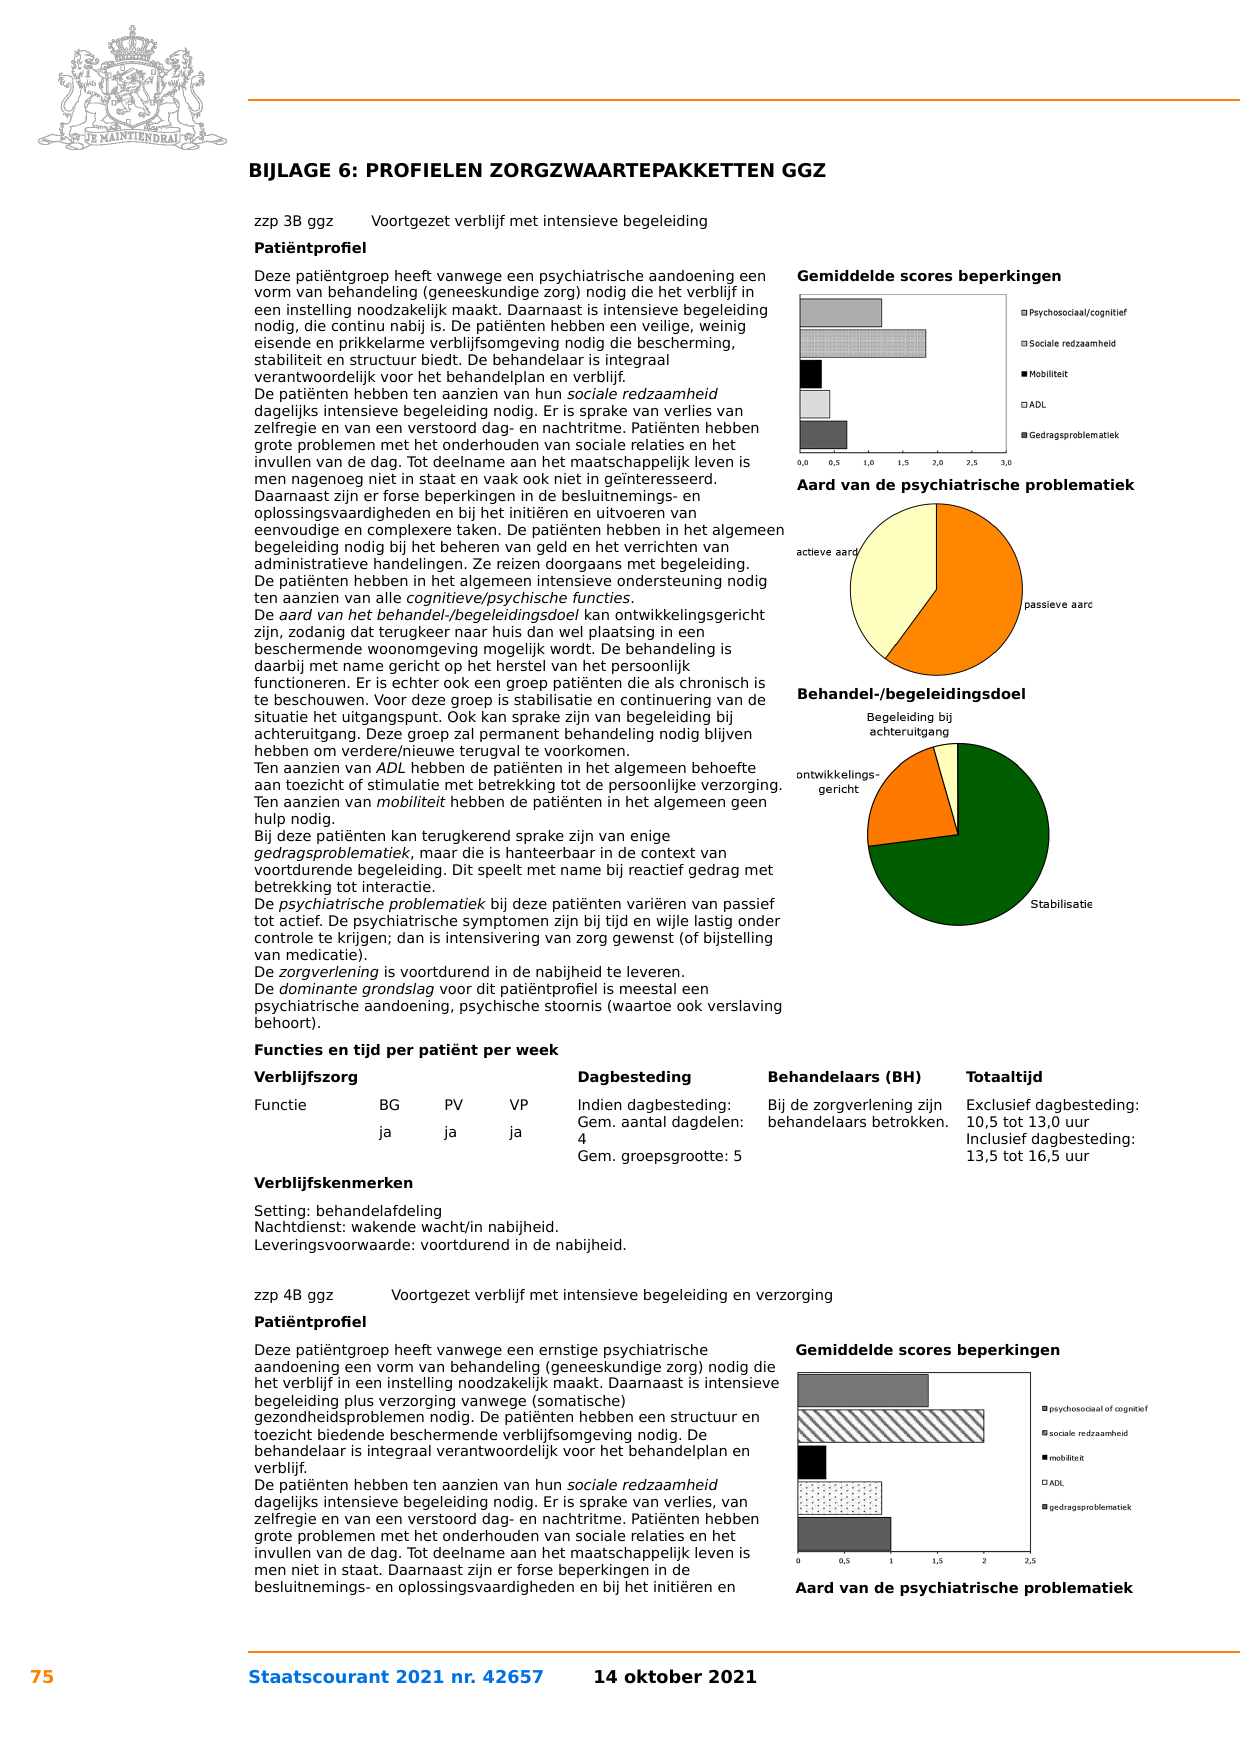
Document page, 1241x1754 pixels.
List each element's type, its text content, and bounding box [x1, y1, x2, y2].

table_cell VP [504, 1092, 571, 1118]
table_cell Verblijfskenmerken [249, 1170, 1163, 1197]
table_cell Gemiddelde scores beperkingen [790, 1337, 1163, 1363]
table_cell PV [439, 1092, 503, 1118]
table_cell [791, 290, 1163, 471]
table_cell [791, 499, 1163, 680]
table_cell ja [504, 1119, 571, 1169]
picture [796, 712, 1093, 926]
table_cell Deze patiëntgroep heeft vanwege een psychiatrische aandoening een vorm van behandeling (geneeskundige zorg) nodig die het verblijf in een instelling noodzakelijk maakt. Daarnaast is intensieve begeleiding nodig, die continu nabij is. De patiënten hebben een veilige, weinig eisende en prikkelarme verblijfsomgeving nodig die bescherming, stabiliteit en structuur biedt. De behandelaar is integraal verantwoordelijk voor het behandelplan en verblijf. De patiënten hebben ten aanzien van hun sociale redzaamheid dagelijks intensieve begeleiding nodig. Er is sprake van verlies van zelfregie en van een verstoord dag- en nachtritme. Patiënten hebben grote problemen met het onderhouden van sociale relaties en het invullen van de dag. Tot deelname aan het maatschappelijk leven is men nagenoeg niet in staat en vaak ook niet in geïnteresseerd. Daarnaast zijn er forse beperkingen in de besluitnemings- en oplossingsvaardigheden en bij het initiëren en uitvoeren van eenvoudige en complexere taken. De patiënten hebben in het algemeen begeleiding nodig bij het beheren van geld en het verrichten van administratieve handelingen. Ze reizen doorgaans met begeleiding. De patiënten hebben in het algemeen intensieve ondersteuning nodig ten aanzien van alle cognitieve/psychische functies. De aard van het behandel-/begeleidingsdoel kan ontwikkelingsgericht zijn, zodanig dat terugkeer naar huis dan wel plaatsing in een beschermende woonomgeving mogelijk wordt. De behandeling is daarbij met name gericht op het herstel van het persoonlijk functioneren. Er is echter ook een groep patiënten die als chronisch is te beschouwen. Voor deze groep is stabilisatie en continuering van de situatie het uitgangspunt. Ook kan sprake zijn van begeleiding bij achteruitgang. Deze groep zal permanent behandeling nodig blijven hebben om verdere/nieuwe terugval te voorkomen. Ten aanzien van ADL hebben de patiënten in het algemeen behoefte aan toezicht of stimulatie met betrekking tot de persoonlijke verzorging. Ten aanzien van mobiliteit hebben de patiënten in het algemeen geen hulp nodig. Bij deze patiënten kan terugkerend sprake zijn van enige gedragsproblematiek, maar die is hanteerbaar in de context van voortdurende begeleiding. Dit speelt met name bij reactief gedrag met betrekking tot interactie. De psychiatrische problematiek bij deze patiënten variëren van passief tot actief. De psychiatrische symptomen zijn bij tijd en wijle lastig onder controle te krijgen; dan is intensivering van zorg gewenst (of bijstelling van medicatie). De zorgverlening is voortdurend in de nabijheid te leveren. De dominante grondslag voor dit patiëntprofiel is meestal een psychiatrische aandoening, psychische stoornis (waartoe ook verslaving behoort). [249, 263, 790, 1036]
table_cell Setting: behandelafdeling Nachtdienst: wakende wacht/in nabijheid. Leveringsvoorwaarde: voortdurend in de nabijheid. [249, 1198, 1163, 1258]
table_cell ja [439, 1119, 503, 1169]
table_cell Verblijfszorg [249, 1065, 571, 1091]
table_cell Behandel-/begeleidingsdoel [791, 681, 1163, 707]
table_cell Gemiddelde scores beperkingen [791, 263, 1163, 289]
table_cell Dagbesteding [572, 1065, 761, 1091]
table_cell Exclusief dagbesteding: 10,5 tot 13,0 uur Inclusief dagbesteding: 13,5 tot 16,5 uur [960, 1092, 1163, 1169]
table_header Voortgezet verblijf met intensieve begeleiding [366, 208, 1163, 234]
picture [796, 294, 1128, 466]
table_header zzp 3B ggz [249, 208, 365, 234]
table_cell Bij de zorgverlening zijn behandelaars betrokken. [762, 1092, 959, 1169]
table_cell Behandelaars (BH) [762, 1065, 959, 1091]
table_cell Functies en tijd per patiënt per week [249, 1037, 1163, 1063]
picture [796, 503, 1093, 676]
table_cell Patiëntprofiel [249, 1309, 1163, 1336]
table_cell Totaaltijd [960, 1065, 1163, 1091]
table_cell [790, 1364, 1163, 1574]
table_cell Indien dagbesteding: Gem. aantal dagdelen: 4 Gem. groepsgrootte: 5 [572, 1092, 761, 1169]
table_cell Patiëntprofiel [249, 235, 1163, 262]
table_cell ja [374, 1119, 438, 1169]
table_cell Aard van de psychiatrische problematiek [790, 1575, 1163, 1602]
table_cell [249, 1119, 373, 1169]
table_cell [791, 708, 1163, 1036]
table_header zzp 4B ggz [249, 1282, 384, 1308]
table_cell Deze patiëntgroep heeft vanwege een ernstige psychiatrische aandoening een vorm van behandeling (geneeskundige zorg) nodig die het verblijf in een instelling noodzakelijk maakt. Daarnaast is intensieve begeleiding plus verzorging vanwege (somatische) gezondheidsproblemen nodig. De patiënten hebben een structuur en toezicht biedende beschermende verblijfsomgeving nodig. De behandelaar is integraal verantwoordelijk voor het behandelplan en verblijf. De patiënten hebben ten aanzien van hun sociale redzaamheid dagelijks intensieve begeleiding nodig. Er is sprake van verlies, van zelfregie en van een verstoord dag- en nachtritme. Patiënten hebben grote problemen met het onderhouden van sociale relaties en het invullen van de dag. Tot deelname aan het maatschappelijk leven is men niet in staat. Daarnaast zijn er forse beperkingen in de besluitnemings- en oplossingsvaardigheden en bij het initiëren en [249, 1337, 789, 1602]
table_header Voortgezet verblijf met intensieve begeleiding en verzorging [386, 1282, 1163, 1308]
table_cell Aard van de psychiatrische problematiek [791, 472, 1163, 498]
picture [38, 25, 227, 150]
subtitle BIJLAGE 6: PROFIELEN ZORGZWAARTEPAKKETTEN GGZ [248, 160, 1163, 182]
table_cell BG [374, 1092, 438, 1118]
picture [795, 1368, 1150, 1570]
table_cell Functie [249, 1092, 373, 1118]
